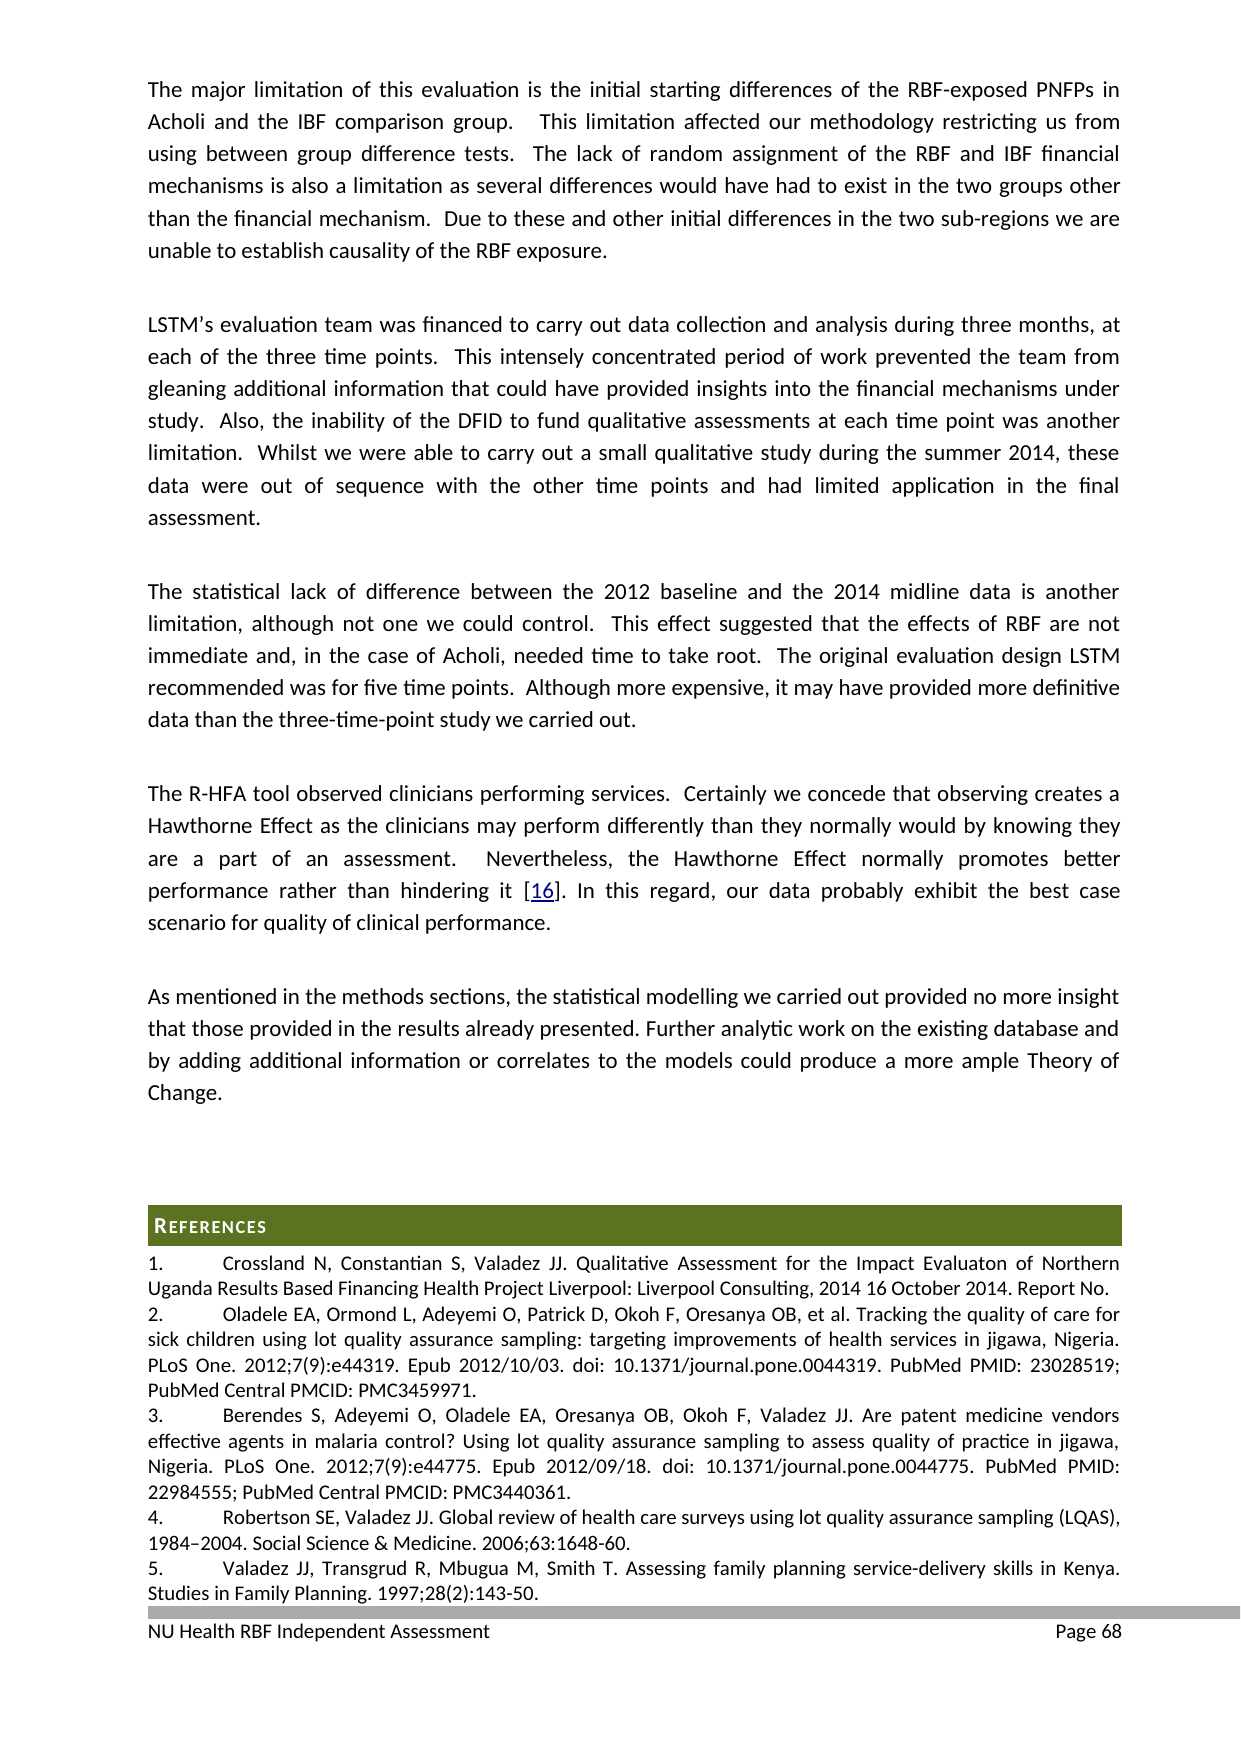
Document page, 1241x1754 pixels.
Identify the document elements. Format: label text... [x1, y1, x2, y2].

text The R-HFA tool observed clinicians performing services. Certainly we concede that observing creates a Hawthorne Effect as the clinicians may perform differently than they normally would by knowing they are a part of an assessment. Nevertheless, the Hawthorne Effect normally promotes better performance rather than hindering it [16]. In this regard, our data probably exhibit the best case scenario for quality of clinical performance. [148, 779, 1122, 936]
text 3. Berendes S, Adeyemi O, Oladele EA, Oresanya OB, Okoh F, Valadez JJ. Are patent medicine vendors effective agents in malaria control? Using lot quality assurance sampling to assess quality of practice in jigawa, Nigeria. PLoS One. 2012;7(9):e44775. Epub 2012/09/18. doi: 10.1371/journal.pone.0044775. PubMed PMID: 22984555; PubMed Central PMCID: PMC3440361. [148, 1403, 1122, 1504]
text LSTM’s evaluation team was financed to carry out data collection and analysis during three months, at each of the three time points. This intensely concentrated period of work prevented the team from gleaning additional information that could have provided insights into the financial mechanisms under study. Also, the inability of the DFID to fund qualitative assessments at each time point was another limitation. Whilst we were able to carry out a small qualitative study during the summer 2014, these data were out of sequence with the other time points and had limited application in the final assessment. [148, 310, 1122, 531]
text 4. Robertson SE, Valadez JJ. Global review of health care surveys using lot quality assurance sampling (LQAS), 1984–2004. Social Science & Medicine. 2006;63:1648-60. [148, 1504, 1122, 1555]
subtitle References [154, 1212, 1116, 1240]
text 1. Crossland N, Constantian S, Valadez JJ. Qualitative Assessment for the Impact Evaluaton of Northern Uganda Results Based Financing Health Project Liverpool: Liverpool Consulting, 2014 16 October 2014. Report No. [148, 1250, 1122, 1301]
text As mentioned in the methods sections, the statistical modelling we carried out provided no more insight that those provided in the results already presented. Further analytic work on the existing database and by adding additional information or correlates to the models could produce a more ample Theory of Change. [148, 982, 1122, 1107]
text The statistical lack of difference between the 2012 baseline and the 2014 midline data is another limitation, although not one we could control. This effect suggested that the effects of RBF are not immediate and, in the case of Acholi, needed time to take root. The original evaluation design LSTM recommended was for five time points. Although more expensive, it may have provided more definitive data than the three-time-point study we carried out. [148, 577, 1122, 733]
text 5. Valadez JJ, Transgrud R, Mbugua M, Smith T. Assessing family planning service-delivery skills in Kenya. Studies in Family Planning. 1997;28(2):143-50. [148, 1555, 1122, 1606]
text 2. Oladele EA, Ormond L, Adeyemi O, Patrick D, Okoh F, Oresanya OB, et al. Tracking the quality of care for sick children using lot quality assurance sampling: targeting improvements of health services in jigawa, Nigeria. PLoS One. 2012;7(9):e44319. Epub 2012/10/03. doi: 10.1371/journal.pone.0044319. PubMed PMID: 23028519; PubMed Central PMCID: PMC3459971. [148, 1301, 1122, 1403]
text The major limitation of this evaluation is the initial starting differences of the RBF-exposed PNFPs in Acholi and the IBF comparison group. This limitation affected our methodology restricting us from using between group difference tests. The lack of random assignment of the RBF and IBF financial mechanisms is also a limitation as several differences would have had to exist in the two groups other than the financial mechanism. Due to these and other initial differences in the two sub-regions we are unable to establish causality of the RBF exposure. [148, 75, 1122, 264]
